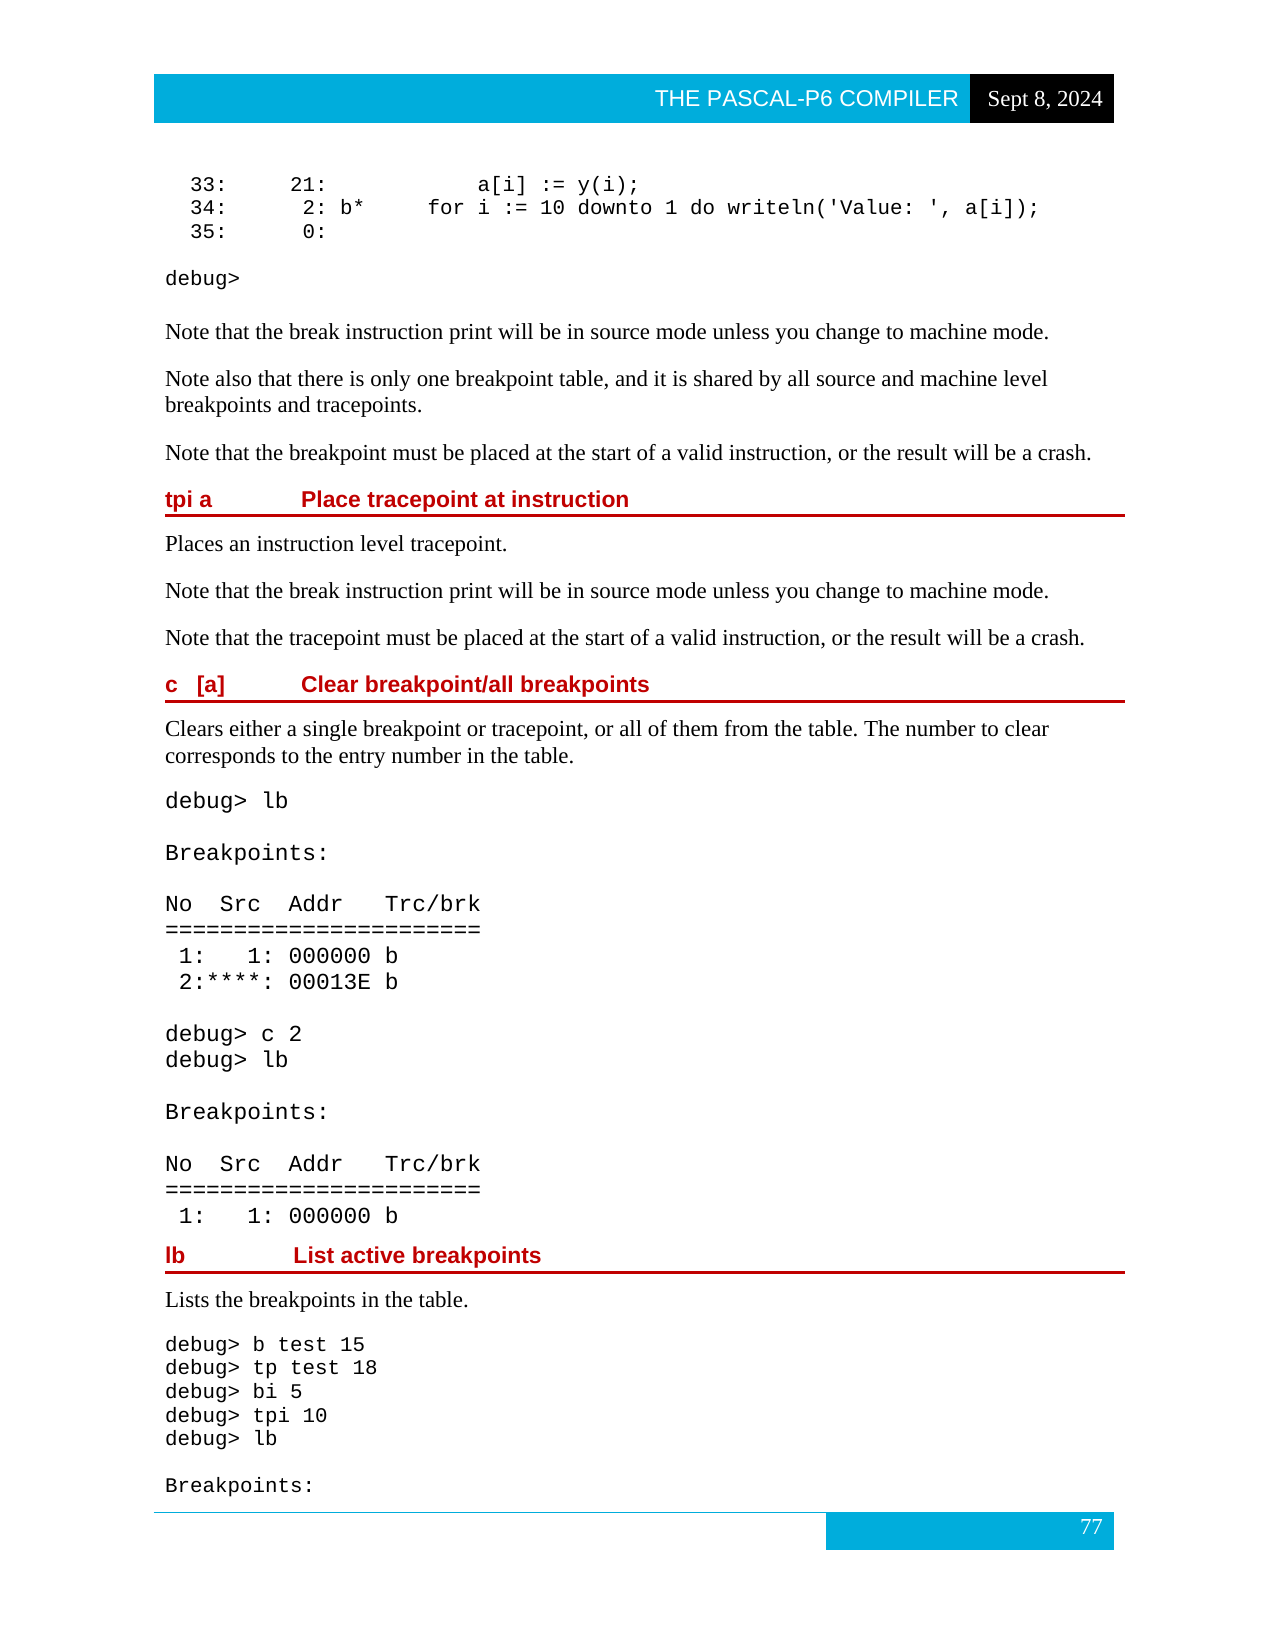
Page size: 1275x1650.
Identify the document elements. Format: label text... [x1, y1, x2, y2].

subtitle tpi a Place tracepoint at instruction [165, 486, 1125, 514]
text 34: 2: b* for i := 10 downto 1 do writeln('Value: ', a[i]); [165, 197, 1125, 221]
text 1: 1: 000000 b [165, 1204, 1125, 1230]
text 35: 0: [165, 221, 1125, 244]
text 1: 1: 000000 b [165, 944, 1125, 971]
text Places an instruction level tracepoint. [165, 530, 1125, 556]
text debug> b test 15 [165, 1334, 1125, 1357]
text Breakpoints: [165, 841, 1125, 867]
subtitle lb List active breakpoints [165, 1242, 1125, 1271]
text No Src Addr Trc/brk [165, 1152, 1125, 1178]
text debug> lb [165, 1428, 1125, 1452]
text debug> lb [165, 789, 1125, 815]
text debug> [165, 268, 1125, 292]
text 33: 21: a[i] := y(i); [165, 174, 1125, 197]
subtitle c [a] Clear breakpoint/all breakpoints [165, 671, 1125, 700]
text Note also that there is only one breakpoint table, and it is shared by all source and machine level breakpoints and tracepoints. [165, 365, 1125, 418]
text Breakpoints: [165, 1476, 1125, 1499]
text ======================= [165, 1178, 1125, 1204]
text Note that the break instruction print will be in source mode unless you change to machine mode. [165, 577, 1125, 603]
text Clears either a single breakpoint or tracepoint, or all of them from the table. The number to clear corresponds to the entry number in the table. [165, 715, 1125, 768]
text Breakpoints: [165, 1100, 1125, 1126]
text Note that the break instruction print will be in source mode unless you change to machine mode. [165, 318, 1125, 344]
text No Src Addr Trc/brk [165, 893, 1125, 919]
text Lists the breakpoints in the table. [165, 1286, 1125, 1313]
text ======================= [165, 919, 1125, 944]
text debug> tpi 10 [165, 1404, 1125, 1428]
text debug> c 2 [165, 1022, 1125, 1048]
text debug> lb [165, 1048, 1125, 1074]
text debug> tp test 18 [165, 1357, 1125, 1381]
text debug> bi 5 [165, 1381, 1125, 1404]
text Note that the breakpoint must be placed at the start of a valid instruction, or the result will be a crash. [165, 438, 1125, 465]
text Note that the tracepoint must be placed at the start of a valid instruction, or the result will be a crash. [165, 624, 1125, 651]
text 2:****: 00013E b [165, 971, 1125, 996]
